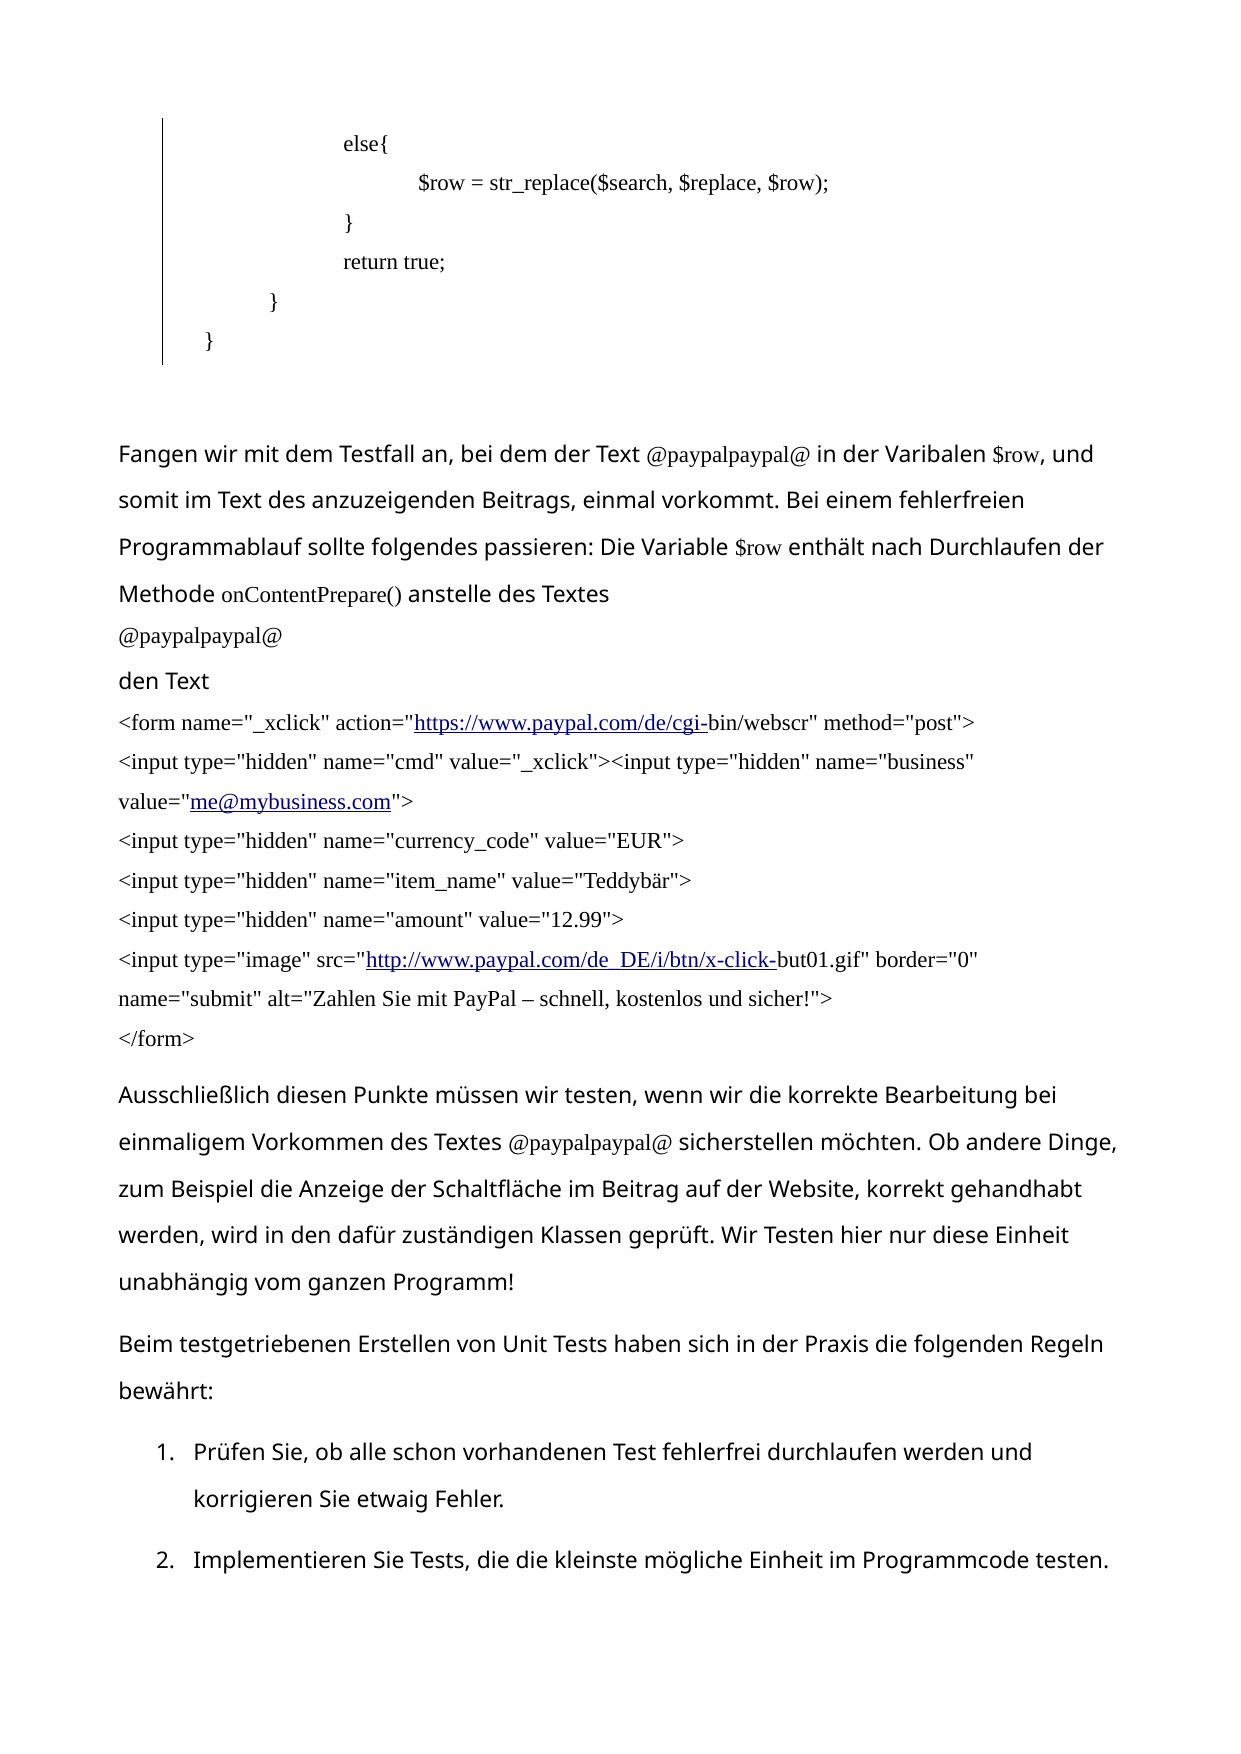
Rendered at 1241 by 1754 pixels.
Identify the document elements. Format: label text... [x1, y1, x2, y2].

list else{ $row = str_replace($search, $replace, $row); } return true; } } [163, 118, 1122, 365]
list Prüfen Sie, ob alle schon vorhandenen Test fehlerfrei durchlaufen werden und korrigieren Sie etwaig Fehler. [156, 1436, 1122, 1514]
text Ausschließlich diesen Punkte müssen wir testen, wenn wir die korrekte Bearbeitung bei einmaligem Vorkommen des Textes @paypalpaypal@ sicherstellen möchten. Ob andere Dinge, zum Beispiel die Anzeige der Schaltfläche im Beitrag auf der Website, korrekt gehandhabt werden, wird in den dafür zuständigen Klassen geprüft. Wir Testen hier nur diese Einheit unabhängig vom ganzen Programm! [118, 1079, 1122, 1298]
text Beim testgetriebenen Erstellen von Unit Tests haben sich in der Praxis die folgenden Regeln bewährt: [118, 1328, 1122, 1406]
text Fangen wir mit dem Testfall an, bei dem der Text @paypalpaypal@ in der Varibalen $row, und somit im Text des anzuzeigenden Beitrags, einmal vorkommt. Bei einem fehlerfreien Programmablauf sollte folgendes passieren: Die Variable $row enthält nach Durchlaufen der Methode onContentPrepare() anstelle des Textes @paypalpaypal@ den Text <form name="_xclick" action="https://www.paypal.com/de/cgi-bin/webscr" method="post"> <input type="hidden" name="cmd" value="_xclick"><input type="hidden" name="business" value="me@mybusiness.com"> <input type="hidden" name="currency_code" value="EUR"> <input type="hidden" name="item_name" value="Teddybär"> <input type="hidden" name="amount" value="12.99"> <input type="image" src="http://www.paypal.com/de_DE/i/btn/x-click-but01.gif" border="0" name="submit" alt="Zahlen Sie mit PayPal – schnell, kostenlos und sicher!"> </form> [118, 438, 1122, 1051]
list Implementieren Sie Tests, die die kleinste mögliche Einheit im Programmcode testen. [156, 1544, 1122, 1576]
